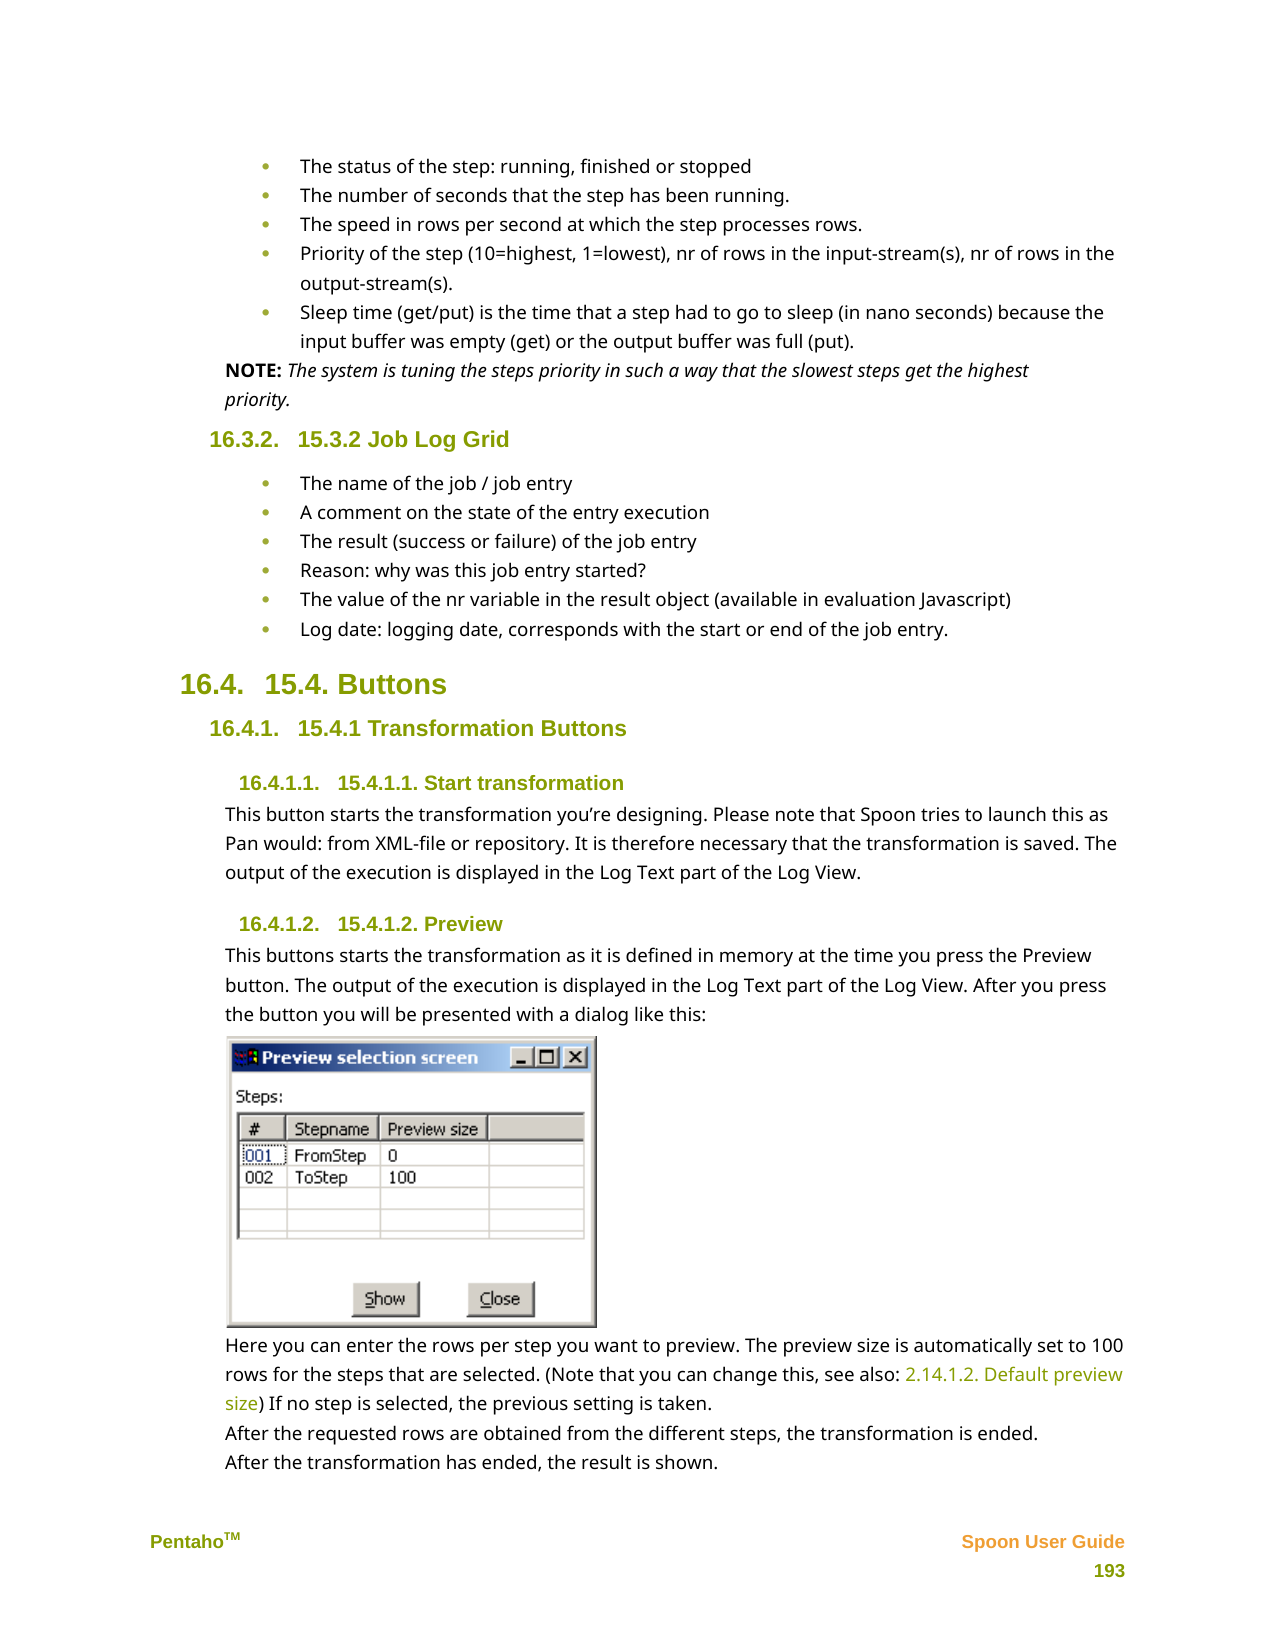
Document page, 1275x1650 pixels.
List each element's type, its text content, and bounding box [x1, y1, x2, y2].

list Sleep time (get/put) is the time that a step had to go to sleep (in nano seconds) because the input buffer was empty (get) or the output buffer was full (put). [262, 296, 1125, 354]
text This button starts the transformation you’re designing. Please note that Spoon tries to launch this as Pan would: from XML-file or repository. It is therefore necessary that the transformation is saved. The output of the execution is displayed in the Log Text part of the Log View. [225, 798, 1125, 885]
text NOTE: The system is tuning the steps priority in such a way that the slowest steps get the highest [225, 354, 1125, 383]
subtitle 15.4.1 Transformation Buttons [209, 709, 1125, 743]
list The speed in rows per second at which the step processes rows. [262, 208, 1125, 237]
list Reason: why was this job entry started? [262, 554, 1125, 583]
text priority. [225, 383, 1125, 412]
list The status of the step: running, finished or stopped [262, 150, 1125, 179]
text Here you can enter the rows per step you want to preview. The preview size is automatically set to 100 rows for the steps that are selected. (Note that you can change this, see also: 2.14.1.2. Default preview size) If no step is selected, the previous setting is taken. [225, 1027, 1125, 1417]
list Log date: logging date, corresponds with the start or end of the job entry. [262, 613, 1125, 642]
subtitle 15.3.2 Job Log Grid [209, 419, 1125, 454]
subtitle 15.4.1.1. Start transformation [239, 762, 1125, 797]
list The value of the nr variable in the result object (available in evaluation Javascript) [262, 583, 1125, 613]
list The number of seconds that the step has been running. [262, 179, 1125, 208]
list The name of the job / job entry [262, 467, 1125, 496]
text This buttons starts the transformation as it is defined in memory at the time you press the Preview button. The output of the execution is displayed in the Log Text part of the Log View. After you press the button you will be presented with a dialog like this: [225, 939, 1125, 1027]
text After the requested rows are obtained from the different steps, the transformation is ended. [225, 1417, 1125, 1446]
subtitle 15.4. Buttons [179, 667, 1125, 702]
text After the transformation has ended, the result is shown. [225, 1446, 1125, 1475]
list Priority of the step (10=highest, 1=lowest), nr of rows in the input-stream(s), nr of rows in the output-stream(s). [262, 237, 1125, 296]
list A comment on the state of the entry execution [262, 496, 1125, 525]
list The result (success or failure) of the job entry [262, 525, 1125, 554]
subtitle 15.4.1.2. Preview [239, 904, 1125, 939]
